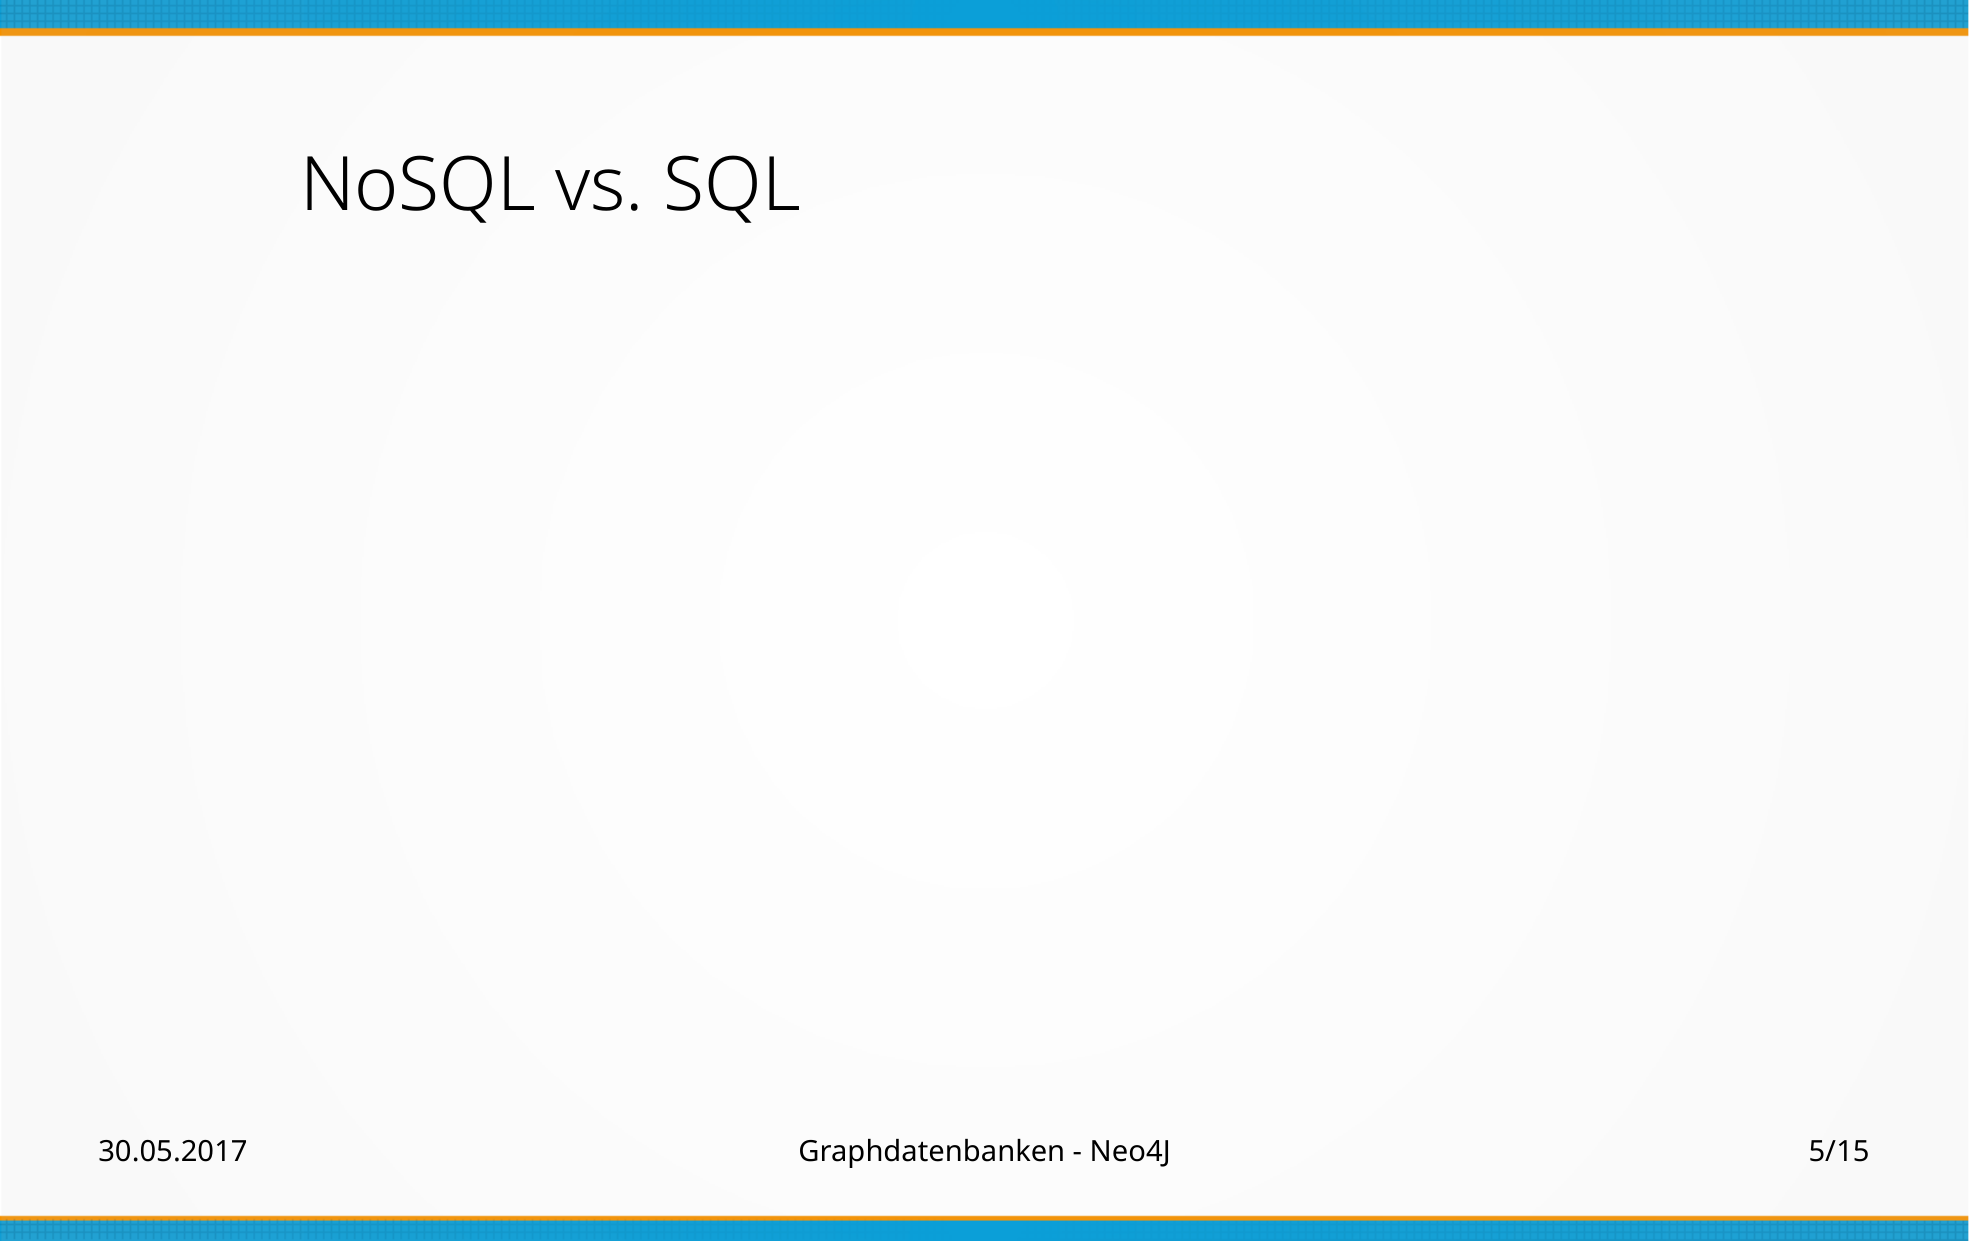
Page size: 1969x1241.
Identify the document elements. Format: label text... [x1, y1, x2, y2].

title NoSQL vs. SQL [300, 77, 1687, 286]
picture [0, 0, 1969, 1241]
